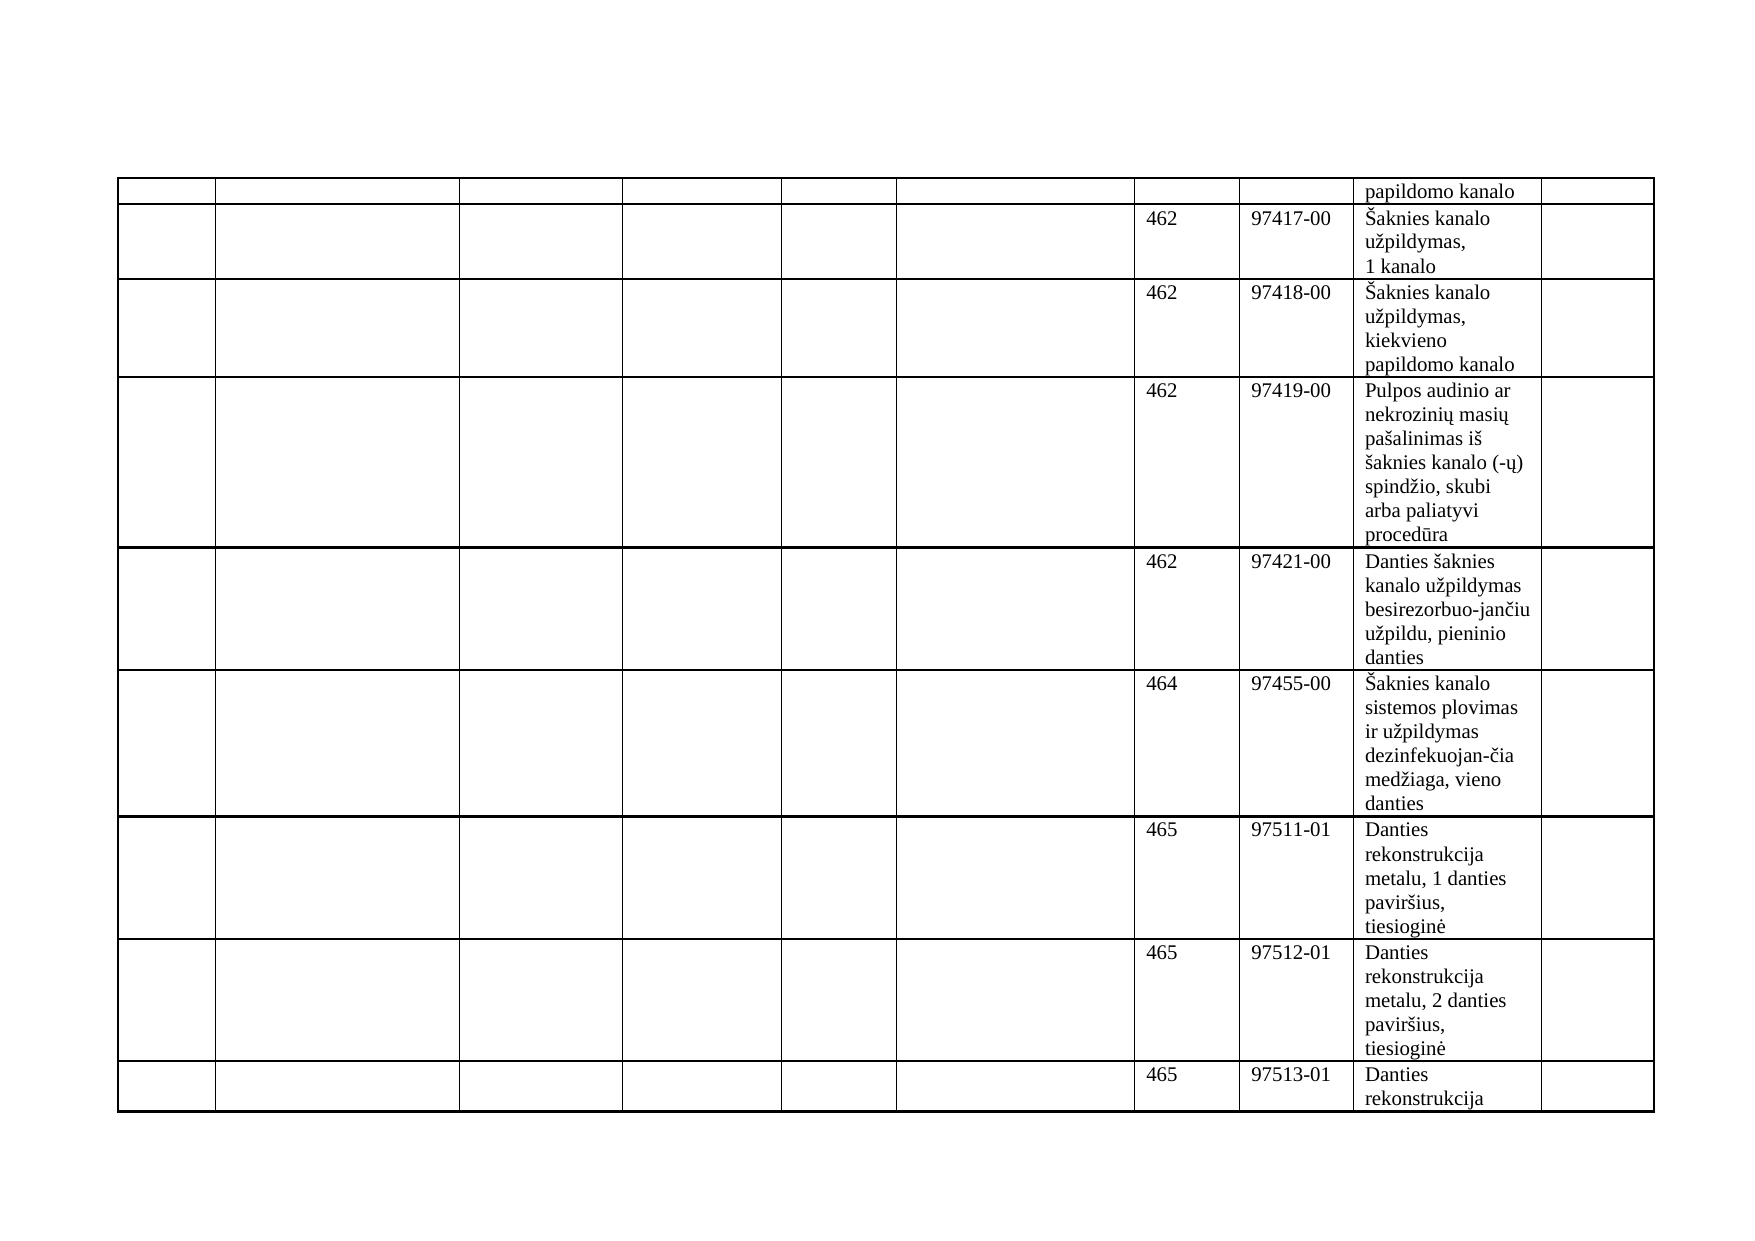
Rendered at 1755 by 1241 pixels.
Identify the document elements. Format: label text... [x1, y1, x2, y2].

table_cell [1542, 378, 1653, 546]
table_cell [1542, 205, 1653, 278]
table_cell [216, 1062, 459, 1110]
table_cell [782, 671, 896, 815]
table_cell [460, 378, 622, 546]
table_cell [1542, 179, 1653, 203]
table_cell [897, 549, 1134, 669]
table_cell [119, 280, 215, 376]
table_cell 465 [1135, 940, 1239, 1060]
table_cell [623, 549, 781, 669]
table_cell Šaknies kanalo sistemos plovimas ir užpildymas dezinfekuojan-čia medžiaga, vieno danties [1354, 671, 1541, 815]
table_cell [897, 280, 1134, 376]
table_cell Šaknies kanalo užpildymas, 1 kanalo [1354, 205, 1541, 278]
table_cell 462 [1135, 378, 1239, 546]
table_cell [1240, 179, 1353, 203]
table_cell [119, 1062, 215, 1110]
table_cell Danties rekonstrukcija metalu, 1 danties paviršius, tiesioginė [1354, 818, 1541, 938]
table_cell [782, 549, 896, 669]
table_cell [119, 378, 215, 546]
table_cell [1542, 549, 1653, 669]
table_cell [460, 179, 622, 203]
table_cell 97511-01 [1240, 818, 1353, 938]
table_cell [782, 179, 896, 203]
table_cell [623, 818, 781, 938]
table_cell [1542, 940, 1653, 1060]
table_cell [782, 940, 896, 1060]
table_cell [782, 378, 896, 546]
table_cell [623, 940, 781, 1060]
table_cell [623, 205, 781, 278]
table_cell Pulpos audinio ar nekrozinių masių pašalinimas iš šaknies kanalo (-ų) spindžio, skubi arba paliatyvi procedūra [1354, 378, 1541, 546]
table_cell [897, 671, 1134, 815]
table_cell 462 [1135, 549, 1239, 669]
table_cell [216, 549, 459, 669]
table_cell 97455-00 [1240, 671, 1353, 815]
table_cell [623, 179, 781, 203]
table_cell [119, 940, 215, 1060]
table_cell 97513-01 [1240, 1062, 1353, 1110]
table_cell 97421-00 [1240, 549, 1353, 669]
table_cell [460, 940, 622, 1060]
table_cell [897, 1062, 1134, 1110]
table_cell Šaknies kanalo užpildymas, kiekvieno papildomo kanalo [1354, 280, 1541, 376]
table_cell [216, 940, 459, 1060]
table_cell 465 [1135, 1062, 1239, 1110]
table_cell [623, 378, 781, 546]
table_cell Danties rekonstrukcija metalu, 2 danties paviršius, tiesioginė [1354, 940, 1541, 1060]
table_cell [216, 818, 459, 938]
table_cell [119, 818, 215, 938]
table_cell [216, 179, 459, 203]
table_cell [897, 940, 1134, 1060]
table_cell [216, 205, 459, 278]
table_cell [623, 671, 781, 815]
table_cell 462 [1135, 280, 1239, 376]
table_cell 97512-01 [1240, 940, 1353, 1060]
table_cell 97419-00 [1240, 378, 1353, 546]
table_cell [623, 1062, 781, 1110]
table_cell [1542, 671, 1653, 815]
table_cell [782, 818, 896, 938]
table_cell [460, 818, 622, 938]
table_cell [897, 205, 1134, 278]
table_cell 464 [1135, 671, 1239, 815]
table_cell Danties rekonstrukcija [1354, 1062, 1541, 1110]
table_cell [460, 205, 622, 278]
table_cell [119, 205, 215, 278]
table_cell [897, 179, 1134, 203]
table_cell [216, 671, 459, 815]
table_cell [119, 179, 215, 203]
table_cell [897, 818, 1134, 938]
table_cell [119, 671, 215, 815]
table_cell [782, 280, 896, 376]
table_cell [460, 280, 622, 376]
table_cell [782, 1062, 896, 1110]
table_cell [623, 280, 781, 376]
table_cell [782, 205, 896, 278]
table_cell 462 [1135, 205, 1239, 278]
table_cell [460, 549, 622, 669]
table_cell 97417-00 [1240, 205, 1353, 278]
table_cell [1542, 280, 1653, 376]
table_cell Danties šaknies kanalo užpildymas besirezorbuo-jančiu užpildu, pieninio danties [1354, 549, 1541, 669]
table_cell [460, 1062, 622, 1110]
table_cell 97418-00 [1240, 280, 1353, 376]
table_cell papildomo kanalo [1354, 179, 1541, 203]
table_cell [1542, 1062, 1653, 1110]
table_cell 465 [1135, 818, 1239, 938]
table_cell [1542, 818, 1653, 938]
table_cell [460, 671, 622, 815]
table_cell [897, 378, 1134, 546]
table_cell [1135, 179, 1239, 203]
table_cell [216, 280, 459, 376]
table_cell [216, 378, 459, 546]
table_cell [119, 549, 215, 669]
